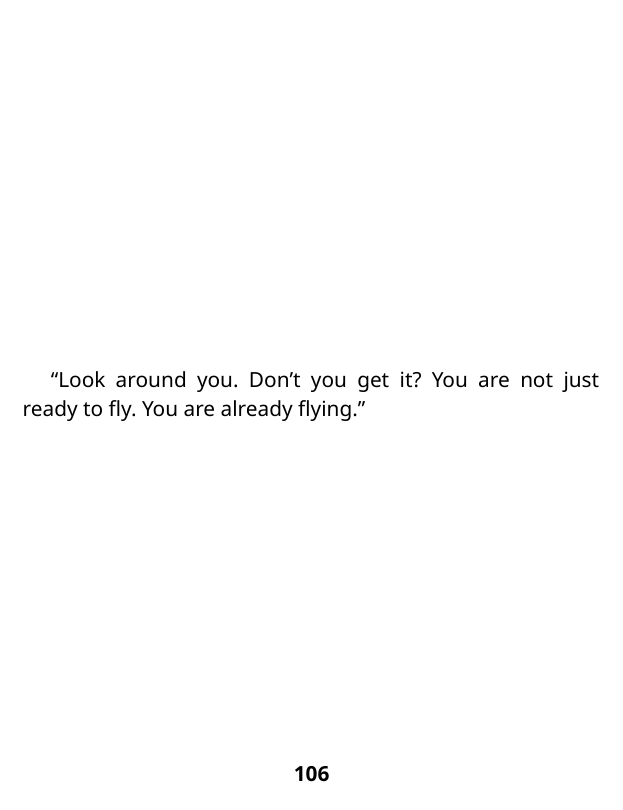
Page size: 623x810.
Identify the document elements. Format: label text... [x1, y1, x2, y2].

text “Look around you. Don’t you get it? You are not just ready to fly. You are already flying.” [22, 365, 600, 422]
